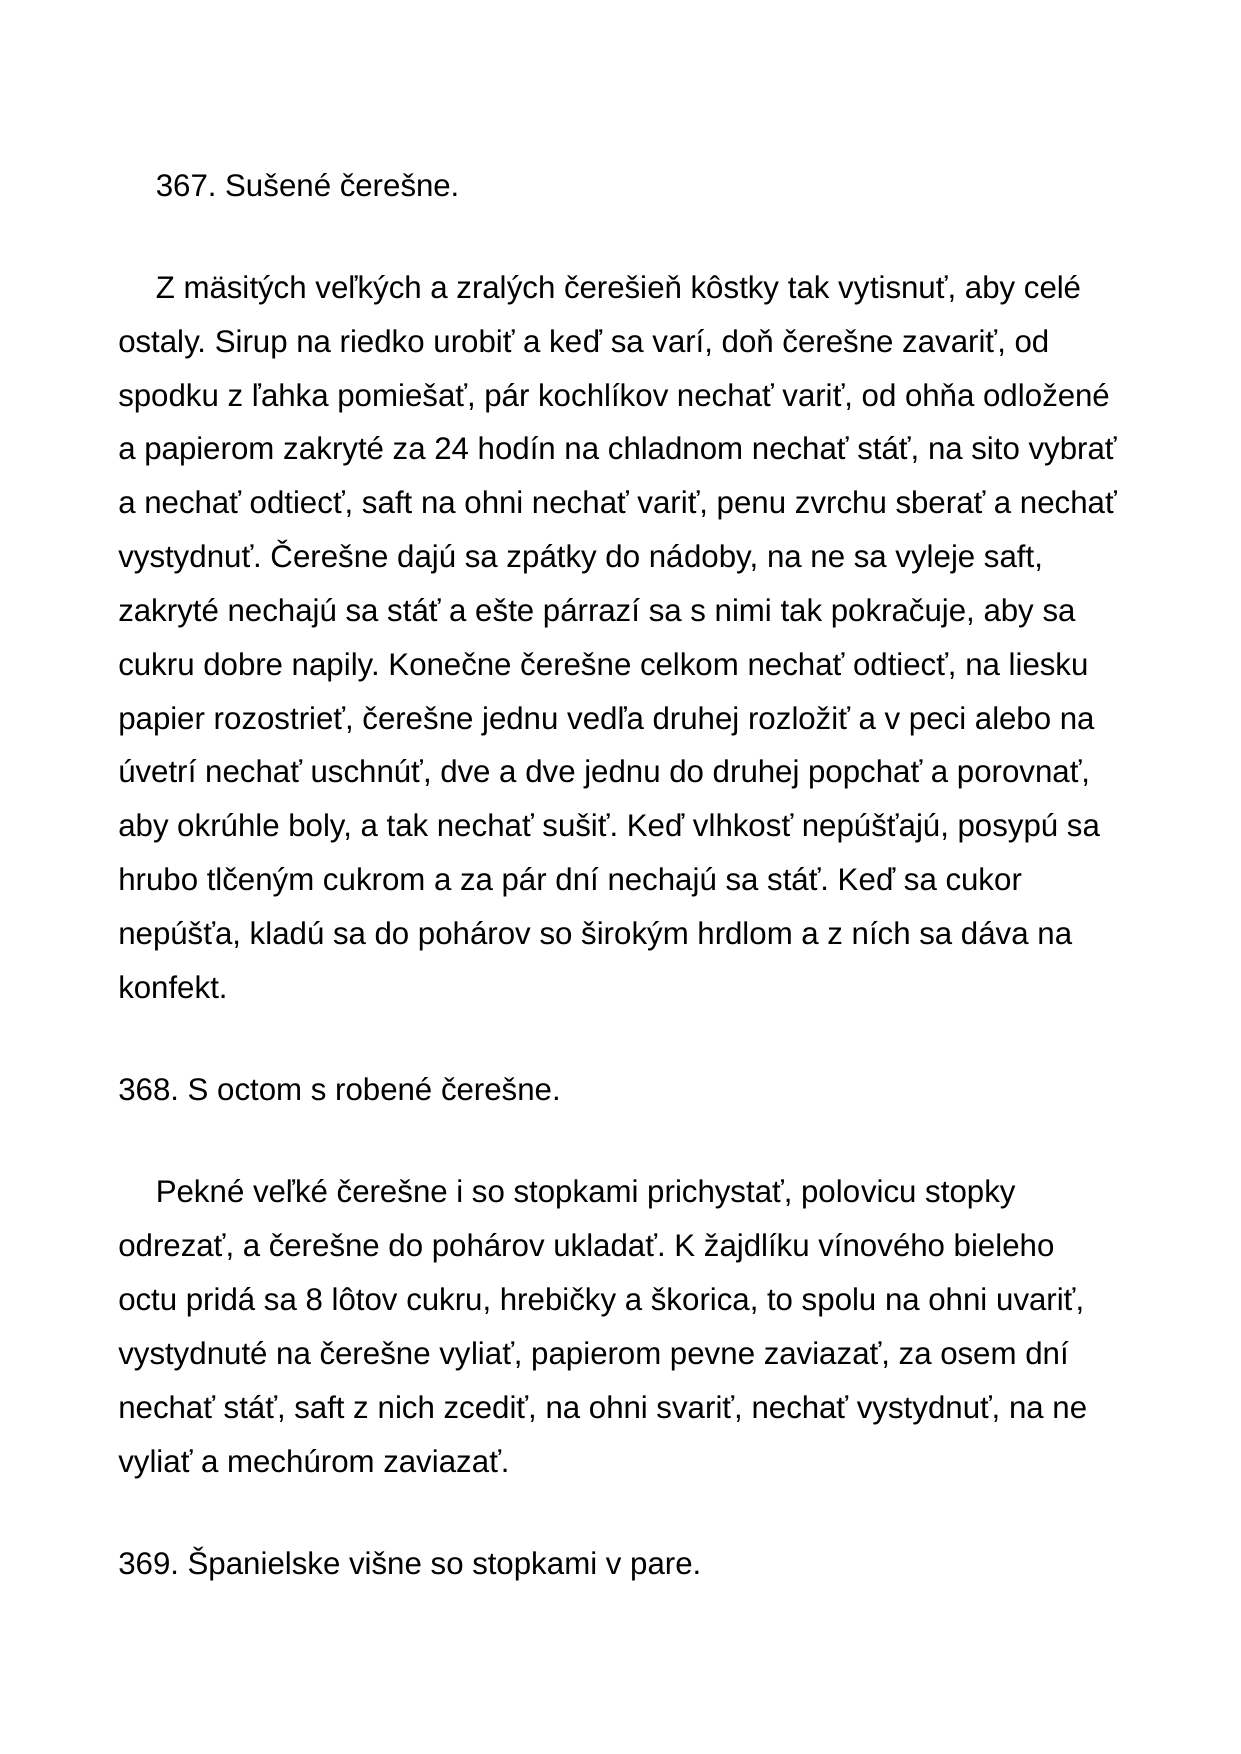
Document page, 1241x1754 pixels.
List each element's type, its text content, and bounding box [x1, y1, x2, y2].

text 369. Španielske višne so stopkami v pare. [118, 1545, 1122, 1581]
text 368. S octom s robené čerešne. [118, 1071, 1122, 1107]
text 367. Sušené čerešne. [118, 167, 1122, 202]
text Z mäsitých veľkých a zralých čerešieň kôstky tak vy­tisnuť, aby celé ostaly. Sirup na riedko urobiť a keď sa varí, doň čerešne zavariť, od spodku z ľahka pomiešať, pár kochlíkov nechať variť, od ohňa odložené a papierom za­kryté za 24 hodín na chladnom nechať stáť, na sito vybrať a nechať odtiecť, saft na ohni nechať variť, penu zvrchu sberať a nechať vystydnuť. Čerešne dajú sa zpátky do ná­doby, na ne sa vyleje saft, zakryté nechajú sa stáť a ešte párrazí sa s nimi tak pokračuje, aby sa cukru dobre napily. Konečne čerešne celkom nechať odtiecť, na liesku papier rozostrieť, čerešne jednu vedľa druhej rozložiť a v peci alebo na úvetrí nechať uschnúť, dve a dve jednu do druhej popchať a porovnať, aby okrúhle boly, a tak nechať sušiť. Keď vlhkosť nepúšťajú, posypú sa hrubo tlčeným cukrom a za pár dní nechajú sa stáť. Keď sa cukor nepúšťa, kladú sa do pohárov so širokým hrdlom a z ních sa dáva na konfekt. [118, 269, 1122, 1005]
text Pekné veľké čerešne i so stopkami prichystať, polo­vicu stopky odrezať, a čerešne do pohárov ukladať. K žajdlíku vínového bieleho octu pridá sa 8 lôtov cukru, hrebičky a škorica, to spolu na ohni uvariť, vystydnuté na čerešne vy­liať, papierom pevne zaviazať, za osem dní nechať stáť, saft z nich zcediť, na ohni svariť, nechať vystydnuť, na ne vyliať a mechúrom zaviazať. [118, 1173, 1122, 1479]
